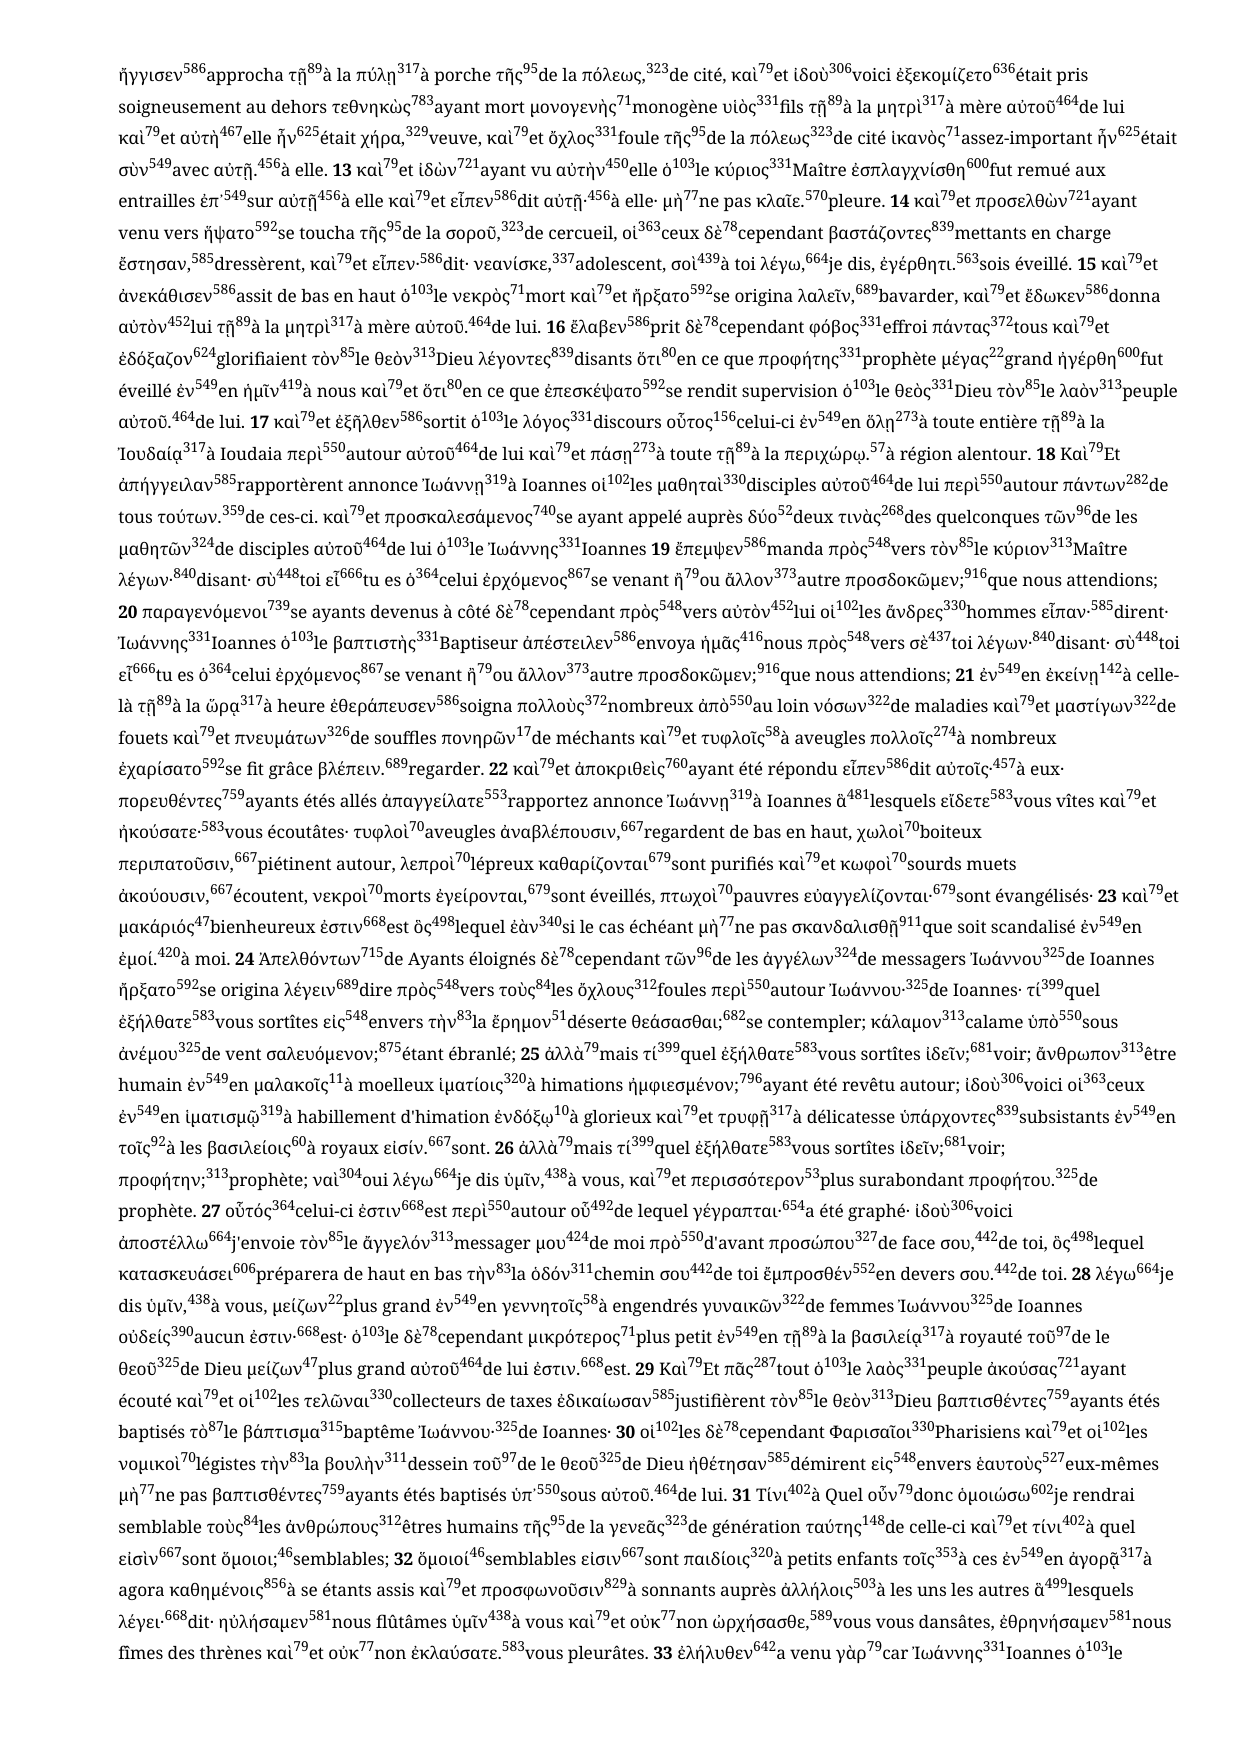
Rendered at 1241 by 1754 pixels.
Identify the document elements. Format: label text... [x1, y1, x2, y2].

text 1 Ἐπειδὴ80Parce que donc ἐπλήρωσεν586fit plénitude πάντα270tous τὰ86les ῥήματα314oraux αὐτοῦ464de lui εἰς548envers τὰς82les ἀκοὰς310écoutes τοῦ97de le λαοῦ,325de peuple, εἰσῆλθεν586vint à l'intérieur εἰς548envers Καφαρναούμ.311Kapharnaoum. 2 Ἑκατοντάρχου325de Chef de cent δέ78cependant τινος281de un quelconque δοῦλος331mâle esclave κακῶς77malicieusement ἔχων840ayant ἤμελλεν625imminait τελευτᾶν,689parvenir à l'achèvement, ὃς498lequel ἦν625était αὐτῷ458à lui ἔντιμος.47en valeur. 3 ἀκούσας721ayant écouté δὲ78cependant περὶ550autour τοῦ97de le Ἰησοῦ325de Iésous ἀπέστειλεν586envoya πρὸς548vers αὐτὸν452lui πρεσβυτέρους52plus anciens τῶν96de les Ἰουδαίων64de Ioudaiens ἐρωτῶν840interrogeant αὐτὸν452lui ὅπως80de telle manière que ἐλθὼν721ayant venu διασώσῃ899que sauve complètement τὸν85le δοῦλον313mâle esclave αὐτοῦ.464de lui. 4 οἱ363ceux δὲ78cependant παραγενόμενοι739se ayants devenus à côté πρὸς548vers τὸν85le Ἰησοῦν313Iésous παρεκάλουν624appelaient à côté αὐτὸν452lui σπουδαίως77hâtivement λέγοντες839disants ὅτι80en ce que ἄξιός47digne ἐστιν668est ᾧ486à lequel παρέξῃ610tu te fourniras τοῦτο·348ce-ci· 5 ἀγαπᾷ668aime γὰρ79car τὸ87le ἔθνος315ethnie ἡμῶν423de nous καὶ79et τὴν83la συναγωγὴν311synagogue αὐτὸς469lui ᾠκοδόμησεν586édifia en maison ἡμῖν.419à nous. 6 ὁ103le δὲ78cependant Ἰησοῦς331Iésous ἐπορεύετο631se allait σὺν549avec αὐτοῖς.457à eux. ἤδη77déjà δὲ78cependant αὐτοῦ464de lui οὐ77non μακρὰν77longuement ἀπέχοντος834de tenant au loin ἀπὸ550au loin τῆς95de la οἰκίας323de maison d'habitation ἔπεμψεν586manda φίλους52amis ὁ103le ἑκατοντάρχης331chef de cent λέγων840disant αὐτῷ·458à lui· κύριε,337Maître, μὴ77ne pas σκύλλου,578sois écorché, οὐ77non γὰρ79car ἱκανός47assez-important εἰμι664je suis ἵνα77afin que ὑπὸ548sous τὴν83la στέγην311toit μου424de moi εἰσέλθῃς·897que tu viennes à l'intérieur· 7 διὸ79c'est pourquoi οὐδὲ77non cependant ἐμαυτὸν507moi-même ἠξίωσα582je jugeai digne πρὸς548vers σὲ437toi ἐλθεῖν·681venir· ἀλλ᾽79mais εἰπὲ554dis λόγῳ,319à discours, καὶ79et ἰαθήτω565soit guéri ὁ103le παῖς331jeune servant μου.424de moi. 8 καὶ77aussi γὰρ79car ἐγὼ431moi ἄνθρωπός331être humain εἰμι664je suis ὑπὸ548sous ἐξουσίαν311autorité τασσόμενος891étant ordonnancé ἔχων840ayant ὑπ᾽548sous ἐμαυτὸν507moi-même στρατιώτας,312soldats, καὶ79et λέγω664je dis τούτῳ·352à celui-ci· πορεύθητι,563sois allé, καὶ79et πορεύεται,674se va, καὶ79et ἄλλῳ·378à autre· ἔρχου,574te viens, καὶ79et ἔρχεται,674se vient, καὶ79et τῷ91à le δούλῳ319à mâle esclave μου·424de moi· ποίησον554fais τοῦτο,348ce-ci, καὶ79et ποιεῖ.668fait. 9 ἀκούσας721ayant écouté δὲ78cependant ταῦτα347ces-ci ὁ103le Ἰησοῦς331Iésous ἐθαύμασεν586étonna αὐτὸν452lui καὶ79et στραφεὶς760ayant été tourné τῷ91à le ἀκολουθοῦντι828à suivant αὐτῷ458à lui ὄχλῳ319à foule εἶπεν·586dit· λέγω664je dis ὑμῖν,438à vous, οὐδὲ77non cependant ἐν549en τῷ91à le Ἰσραὴλ319à Israël τοσαύτην136aussi grande πίστιν311croyance εὗρον.582je trouvai. 10 Καὶ79Et ὑποστρέψαντες720ayants retournés en arrière εἰς548envers τὸν85le οἶκον313maison οἱ363ceux πεμφθέντες759ayants étés mandés εὗρον585trouvèrent τὸν85le δοῦλον313mâle esclave ὑγιαίνοντα.822étant sain. 11 Καὶ79Et ἐγένετο592se devint ἐν549en τῷ352à celui ἑξῆς77suivant ἐπορεύθη600fut allé εἰς548envers πόλιν311cité καλουμένην873étante appelée Ναῒν311Naïn καὶ79et συνεπορεύοντο630se allaient avec αὐτῷ458à lui οἱ102les μαθηταὶ330disciples αὐτοῦ464de lui καὶ79et ὄχλος331foule πολύς.287nombreux. 12 ὡς80comme δὲ78cependant ἤγγισεν586approcha τῇ89à la πύλῃ317à porche τῆς95de la πόλεως,323de cité, καὶ79et ἰδοὺ306voici ἐξεκομίζετο636était pris soigneusement au dehors τεθνηκὼς783ayant mort μονογενὴς71monogène υἱὸς331fils τῇ89à la μητρὶ317à mère αὐτοῦ464de lui καὶ79et αὐτὴ467elle ἦν625était χήρα,329veuve, καὶ79et ὄχλος331foule τῆς95de la πόλεως323de cité ἱκανὸς71assez-important ἦν625était σὺν549avec αὐτῇ.456à elle. 13 καὶ79et ἰδὼν721ayant vu αὐτὴν450elle ὁ103le κύριος331Maître ἐσπλαγχνίσθη600fut remué aux entrailles ἐπ᾽549sur αὐτῇ456à elle καὶ79et εἶπεν586dit αὐτῇ·456à elle· μὴ77ne pas κλαῖε.570pleure. 14 καὶ79et προσελθὼν721ayant venu vers ἥψατο592se toucha τῆς95de la σοροῦ,323de cercueil, οἱ363ceux δὲ78cependant βαστάζοντες839mettants en charge ἔστησαν,585dressèrent, καὶ79et εἶπεν·586dit· νεανίσκε,337adolescent, σοὶ439à toi λέγω,664je dis, ἐγέρθητι.563sois éveillé. 15 καὶ79et ἀνεκάθισεν586assit de bas en haut ὁ103le νεκρὸς71mort καὶ79et ἤρξατο592se origina λαλεῖν,689bavarder, καὶ79et ἔδωκεν586donna αὐτὸν452lui τῇ89à la μητρὶ317à mère αὐτοῦ.464de lui. 16 ἔλαβεν586prit δὲ78cependant φόβος331effroi πάντας372tous καὶ79et ἐδόξαζον624glorifiaient τὸν85le θεὸν313Dieu λέγοντες839disants ὅτι80en ce que προφήτης331prophète μέγας22grand ἠγέρθη600fut éveillé ἐν549en ἡμῖν419à nous καὶ79et ὅτι80en ce que ἐπεσκέψατο592se rendit supervision ὁ103le θεὸς331Dieu τὸν85le λαὸν313peuple αὐτοῦ.464de lui. 17 καὶ79et ἐξῆλθεν586sortit ὁ103le λόγος331discours οὗτος156celui-ci ἐν549en ὅλῃ273à toute entière τῇ89à la Ἰουδαίᾳ317à Ioudaia περὶ550autour αὐτοῦ464de lui καὶ79et πάσῃ273à toute τῇ89à la περιχώρῳ.57à région alentour. 18 Καὶ79Et ἀπήγγειλαν585rapportèrent annonce Ἰωάννῃ319à Ioannes οἱ102les μαθηταὶ330disciples αὐτοῦ464de lui περὶ550autour πάντων282de tous τούτων.359de ces-ci. καὶ79et προσκαλεσάμενος740se ayant appelé auprès δύο52deux τινὰς268des quelconques τῶν96de les μαθητῶν324de disciples αὐτοῦ464de lui ὁ103le Ἰωάννης331Ioannes 19 ἔπεμψεν586manda πρὸς548vers τὸν85le κύριον313Maître λέγων·840disant· σὺ448toi εἶ666tu es ὁ364celui ἐρχόμενος867se venant ἢ79ou ἄλλον373autre προσδοκῶμεν;916que nous attendions; 20 παραγενόμενοι739se ayants devenus à côté δὲ78cependant πρὸς548vers αὐτὸν452lui οἱ102les ἄνδρες330hommes εἶπαν·585dirent· Ἰωάννης331Ioannes ὁ103le βαπτιστὴς331Baptiseur ἀπέστειλεν586envoya ἡμᾶς416nous πρὸς548vers σὲ437toi λέγων·840disant· σὺ448toi εἶ666tu es ὁ364celui ἐρχόμενος867se venant ἢ79ou ἄλλον373autre προσδοκῶμεν;916que nous attendions; 21 ἐν549en ἐκείνῃ142à celle-là τῇ89à la ὥρᾳ317à heure ἐθεράπευσεν586soigna πολλοὺς372nombreux ἀπὸ550au loin νόσων322de maladies καὶ79et μαστίγων322de fouets καὶ79et πνευμάτων326de souffles πονηρῶν17de méchants καὶ79et τυφλοῖς58à aveugles πολλοῖς274à nombreux ἐχαρίσατο592se fit grâce βλέπειν.689regarder. 22 καὶ79et ἀποκριθεὶς760ayant été répondu εἶπεν586dit αὐτοῖς·457à eux· πορευθέντες759ayants étés allés ἀπαγγείλατε553rapportez annonce Ἰωάννῃ319à Ioannes ἃ481lesquels εἴδετε583vous vîtes καὶ79et ἠκούσατε·583vous écoutâtes· τυφλοὶ70aveugles ἀναβλέπουσιν,667regardent de bas en haut, χωλοὶ70boiteux περιπατοῦσιν,667piétinent autour, λεπροὶ70lépreux καθαρίζονται679sont purifiés καὶ79et κωφοὶ70sourds muets ἀκούουσιν,667écoutent, νεκροὶ70morts ἐγείρονται,679sont éveillés, πτωχοὶ70pauvres εὐαγγελίζονται·679sont évangélisés· 23 καὶ79et μακάριός47bienheureux ἐστιν668est ὃς498lequel ἐὰν340si le cas échéant μὴ77ne pas σκανδαλισθῇ911que soit scandalisé ἐν549en ἐμοί.420à moi. 24 Ἀπελθόντων715de Ayants éloignés δὲ78cependant τῶν96de les ἀγγέλων324de messagers Ἰωάννου325de Ioannes ἤρξατο592se origina λέγειν689dire πρὸς548vers τοὺς84les ὄχλους312foules περὶ550autour Ἰωάννου·325de Ioannes· τί399quel ἐξήλθατε583vous sortîtes εἰς548envers τὴν83la ἔρημον51déserte θεάσασθαι;682se contempler; κάλαμον313calame ὑπὸ550sous ἀνέμου325de vent σαλευόμενον;875étant ébranlé; 25 ἀλλὰ79mais τί399quel ἐξήλθατε583vous sortîtes ἰδεῖν;681voir; ἄνθρωπον313être humain ἐν549en μαλακοῖς11à moelleux ἱματίοις320à himations ἠμφιεσμένον;796ayant été revêtu autour; ἰδοὺ306voici οἱ363ceux ἐν549en ἱματισμῷ319à habillement d'himation ἐνδόξῳ10à glorieux καὶ79et τρυφῇ317à délicatesse ὑπάρχοντες839subsistants ἐν549en τοῖς92à les βασιλείοις60à royaux εἰσίν.667sont. 26 ἀλλὰ79mais τί399quel ἐξήλθατε583vous sortîtes ἰδεῖν;681voir; προφήτην;313prophète; ναὶ304oui λέγω664je dis ὑμῖν,438à vous, καὶ79et περισσότερον53plus surabondant προφήτου.325de prophète. 27 οὗτός364celui-ci ἐστιν668est περὶ550autour οὗ492de lequel γέγραπται·654a été graphé· ἰδοὺ306voici ἀποστέλλω664j'envoie τὸν85le ἄγγελόν313messager μου424de moi πρὸ550d'avant προσώπου327de face σου,442de toi, ὃς498lequel κατασκευάσει606préparera de haut en bas τὴν83la ὁδόν311chemin σου442de toi ἔμπροσθέν552en devers σου.442de toi. 28 λέγω664je dis ὑμῖν,438à vous, μείζων22plus grand ἐν549en γεννητοῖς58à engendrés γυναικῶν322de femmes Ἰωάννου325de Ioannes οὐδείς390aucun ἐστιν·668est· ὁ103le δὲ78cependant μικρότερος71plus petit ἐν549en τῇ89à la βασιλείᾳ317à royauté τοῦ97de le θεοῦ325de Dieu μείζων47plus grand αὐτοῦ464de lui ἐστιν.668est. 29 Καὶ79Et πᾶς287tout ὁ103le λαὸς331peuple ἀκούσας721ayant écouté καὶ79et οἱ102les τελῶναι330collecteurs de taxes ἐδικαίωσαν585justifièrent τὸν85le θεὸν313Dieu βαπτισθέντες759ayants étés baptisés τὸ87le βάπτισμα315baptême Ἰωάννου·325de Ioannes· 30 οἱ102les δὲ78cependant Φαρισαῖοι330Pharisiens καὶ79et οἱ102les νομικοὶ70légistes τὴν83la βουλὴν311dessein τοῦ97de le θεοῦ325de Dieu ἠθέτησαν585démirent εἰς548envers ἑαυτοὺς527eux-mêmes μὴ77ne pas βαπτισθέντες759ayants étés baptisés ὑπ᾽550sous αὐτοῦ.464de lui. 31 Τίνι402à Quel οὖν79donc ὁμοιώσω602je rendrai semblable τοὺς84les ἀνθρώπους312êtres humains τῆς95de la γενεᾶς323de génération ταύτης148de celle-ci καὶ79et τίνι402à quel εἰσὶν667sont ὅμοιοι;46semblables; 32 ὅμοιοί46semblables εἰσιν667sont παιδίοις320à petits enfants τοῖς353à ces ἐν549en ἀγορᾷ317à agora καθημένοις856à se étants assis καὶ79et προσφωνοῦσιν829à sonnants auprès ἀλλήλοις503à les uns les autres ἃ499lesquels λέγει·668dit· ηὐλήσαμεν581nous flûtâmes ὑμῖν438à vous καὶ79et οὐκ77non ὠρχήσασθε,589vous vous dansâtes, ἐθρηνήσαμεν581nous fîmes des thrènes καὶ79et οὐκ77non ἐκλαύσατε.583vous pleurâtes. 33 ἐλήλυθεν642a venu γὰρ79car Ἰωάννης331Ioannes ὁ103le βαπτιστὴς331Baptiseur μὴ79ne pas ἐσθίων840mangeant ἄρτον313pain μήτε79et ni πίνων840buvant οἶνον,313vin, καὶ79et λέγετε·665vous dites· δαιμόνιον315démon ἔχει.668a. 34 ἐλήλυθεν642a venu ὁ103le υἱὸς331fils τοῦ97de le ἀνθρώπου325de être humain ἐσθίων840mangeant καὶ79et πίνων,840buvant, καὶ79et λέγετε·665vous dites· ἰδοὺ306voici ἄνθρωπος331être humain φάγος331glouton καὶ79et οἰνοπότης,331buveur de vin, φίλος71ami τελωνῶν324de collecteurs de taxes καὶ79et ἁμαρτωλῶν.64de fauteurs. 35 καὶ79et ἐδικαιώθη600fut justifié ἡ101la σοφία329sagesse ἀπὸ550au loin πάντων282de tous τῶν98de les τέκνων326de enfants αὐτῆς.462de elle. 36 Ἠρώτα625Interrogeait δέ78cependant τις390un quelconque αὐτὸν452lui τῶν96de les Φαρισαίων324de Pharisiens ἵνα80afin que φάγῃ899que mange μετ᾽550avec αὐτοῦ,464de lui, καὶ79et εἰσελθὼν721ayant venu à l'intérieur εἰς548envers τὸν85le οἶκον313maison τοῦ97de le Φαρισαίου325de Pharisien κατεκλίθη.600fut cliné de haut en bas. 37 καὶ79et ἰδοὺ306voici γυνὴ329femme ἥτις496laquelle une quelconque ἦν625était ἐν549en τῇ89à la πόλει317à cité ἁμαρτωλός,45fauteuse, καὶ79et ἐπιγνοῦσα719ayante reconnue ὅτι80en ce que κατάκειται674se couche de haut en bas ἐν549en τῇ89à la οἰκίᾳ317à maison d'habitation τοῦ97de le Φαρισαίου,325de Pharisien, κομίσασα719ayante prise soigneusement ἀλάβαστρον315alabastre μύρου327de onguent 38 καὶ79et στᾶσα719ayante dressée ὀπίσω77derrière παρὰ548à côté τοὺς84les πόδας312pieds αὐτοῦ464de lui κλαίουσα838pleurante τοῖς92à les δάκρυσιν320à larmes ἤρξατο592se origina βρέχειν689pleuvoir τοὺς84les πόδας312pieds αὐτοῦ464de lui καὶ79et ταῖς88à les θριξὶν316à cheveux τῆς95de la κεφαλῆς323de tête αὐτῆς462de elle ἐξέμασσεν625essuyait καὶ79et κατεφίλει625affectionnait de haut en bas τοὺς84les πόδας312pieds αὐτοῦ464de lui καὶ79et ἤλειφεν625huilait τῷ93à le μύρῳ.321à onguent. 39 ἰδὼν721ayant vu δὲ78cependant ὁ103le Φαρισαῖος331Pharisien ὁ364celui καλέσας721ayant appelé αὐτὸν452lui εἶπεν586dit ἐν549en ἑαυτῷ533à lui-même λέγων·840disant· οὗτος364celui-ci εἰ80si ἦν625était προφήτης,331prophète, ἐγίνωσκεν625connaissait ἂν340le cas échéant τίς408quelle καὶ79et ποταπὴ172de quelle sorte ἡ101la γυνὴ329femme ἥτις496laquelle une quelconque ἅπτεται674se touche αὐτοῦ,464de lui, ὅτι80en ce que ἁμαρτωλός45fauteuse ἐστιν.668est. 40 Καὶ79Et ἀποκριθεὶς760ayant été répondu ὁ103le Ἰησοῦς331Iésous εἶπεν586dit πρὸς548vers αὐτόν·452lui· Σίμων,337Simon, ἔχω664j'ai σοί439à toi τι375un quelconque εἰπεῖν.681dire. ὁ469celui δέ·78cependant· διδάσκαλε,337enseignant, εἰπέ,554dis, φησίν.668déclare. 41 δύο196deux χρεοφειλέται330débiteurs de dettes ἦσαν624étaient δανιστῇ319à prêteur τινι·275à un quelconque· ὁ103le εἷς71un ὤφειλεν625devait δηνάρια314deniers πεντακόσια,180cinq cents, ὁ103le δὲ78cependant ἕτερος390autre-différent πεντήκοντα.54cinquante. 42 μὴ77ne pas ἐχόντων833de ayants αὐτῶν463de eux ἀποδοῦναι681redonner ἀμφοτέροις377à tous deux ἐχαρίσατο.592se fit grâce. τίς410quel οὖν79donc αὐτῶν463de eux πλεῖον73plus nombreusement ἀγαπήσει606aimera αὐτόν;452lui; 43 ἀποκριθεὶς760ayant été répondu Σίμων331Simon εἶπεν·586dit· ὑπολαμβάνω664je prends en dessous ὅτι80en ce que ᾧ486à lequel τὸ87le πλεῖον6plus nombreusement ἐχαρίσατο.592se fit grâce. ὁ469celui δὲ78cependant εἶπεν586dit αὐτῷ·458à lui· ὀρθῶς77droitement ἔκρινας.584tu jugeas. 44 καὶ79et στραφεὶς760ayant été tourné πρὸς548vers τὴν83la γυναῖκα311femme τῷ91à le Σίμωνι319à Simon ἔφη·625déclarait· βλέπεις666tu regardes ταύτην136celle-ci τὴν83la γυναῖκα;311femme; εἰσῆλθόν582je vins à l'intérieur σου442de toi εἰς548envers τὴν83la οἰκίαν,311maison d'habitation, ὕδωρ315eau μοι420à moi ἐπὶ548sur πόδας312pieds οὐκ77non ἔδωκας·584tu donnas· αὕτη362celle-ci δὲ78cependant τοῖς92à les δάκρυσιν320à larmes ἔβρεξέν586plut μου424de moi τοὺς84les πόδας312pieds καὶ79et ταῖς88à les θριξὶν316à cheveux αὐτῆς462de elle ἐξέμαξεν.586essuya. 45 φίλημά315embrassade μοι420à moi οὐκ77non ἔδωκας·584tu donnas· αὕτη362celle-ci δὲ78cependant ἀφ᾽550au loin ἧς490de laquelle εἰσῆλθον582je vins à l'intérieur οὐ77non διέλιπεν586laissa séparation καταφιλοῦσά838affectionnante de haut en bas μου424de moi τοὺς84les πόδας.312pieds. 46 ἐλαίῳ321à huile d'olive τὴν83la κεφαλήν311tête μου424de moi οὐκ77non ἤλειψας·584tu huilas· αὕτη362celle-ci δὲ78cependant μύρῳ321à onguent ἤλειψεν586huila τοὺς84les πόδας312pieds μου.424de moi. 47 οὗ494de lequel χάριν552en grâce de λέγω664je dis σοι,439à toi, ἀφέωνται653ont été abandonnés αἱ100les ἁμαρτίαι328fautes αὐτῆς462de elle αἱ100les πολλαί,284nombreuses, ὅτι80en ce que ἠγάπησεν586aima πολύ·375nombreux· ᾧ486à lequel δὲ78cependant ὀλίγον77peu ἀφίεται,680est abandonné, ὀλίγον77peu ἀγαπᾷ.668aime. 48 εἶπεν586dit δὲ78cependant αὐτῇ·456à elle· ἀφέωνταί653ont été abandonnés σου442de toi αἱ100les ἁμαρτίαι.328fautes. 49 Καὶ79Et ἤρξαντο591se originèrent οἱ363ceux συνανακείμενοι866se couchants de bas en haut ensemble λέγειν689dire ἐν549en ἑαυτοῖς·532à eux-mêmes· τίς410quel οὗτός364celui-ci ἐστιν668est ὃς498lequel καὶ77aussi ἁμαρτίας310fautes ἀφίησιν;668abandonne; 50 εἶπεν586dit δὲ78cependant πρὸς548vers τὴν83la γυναῖκα·311femme· ἡ101la πίστις329croyance σου442de toi σέσωκέν642a sauvé σε·437toi· πορεύου574te va εἰς548envers εἰρήνην.311paix. [118, 59, 1181, 1665]
